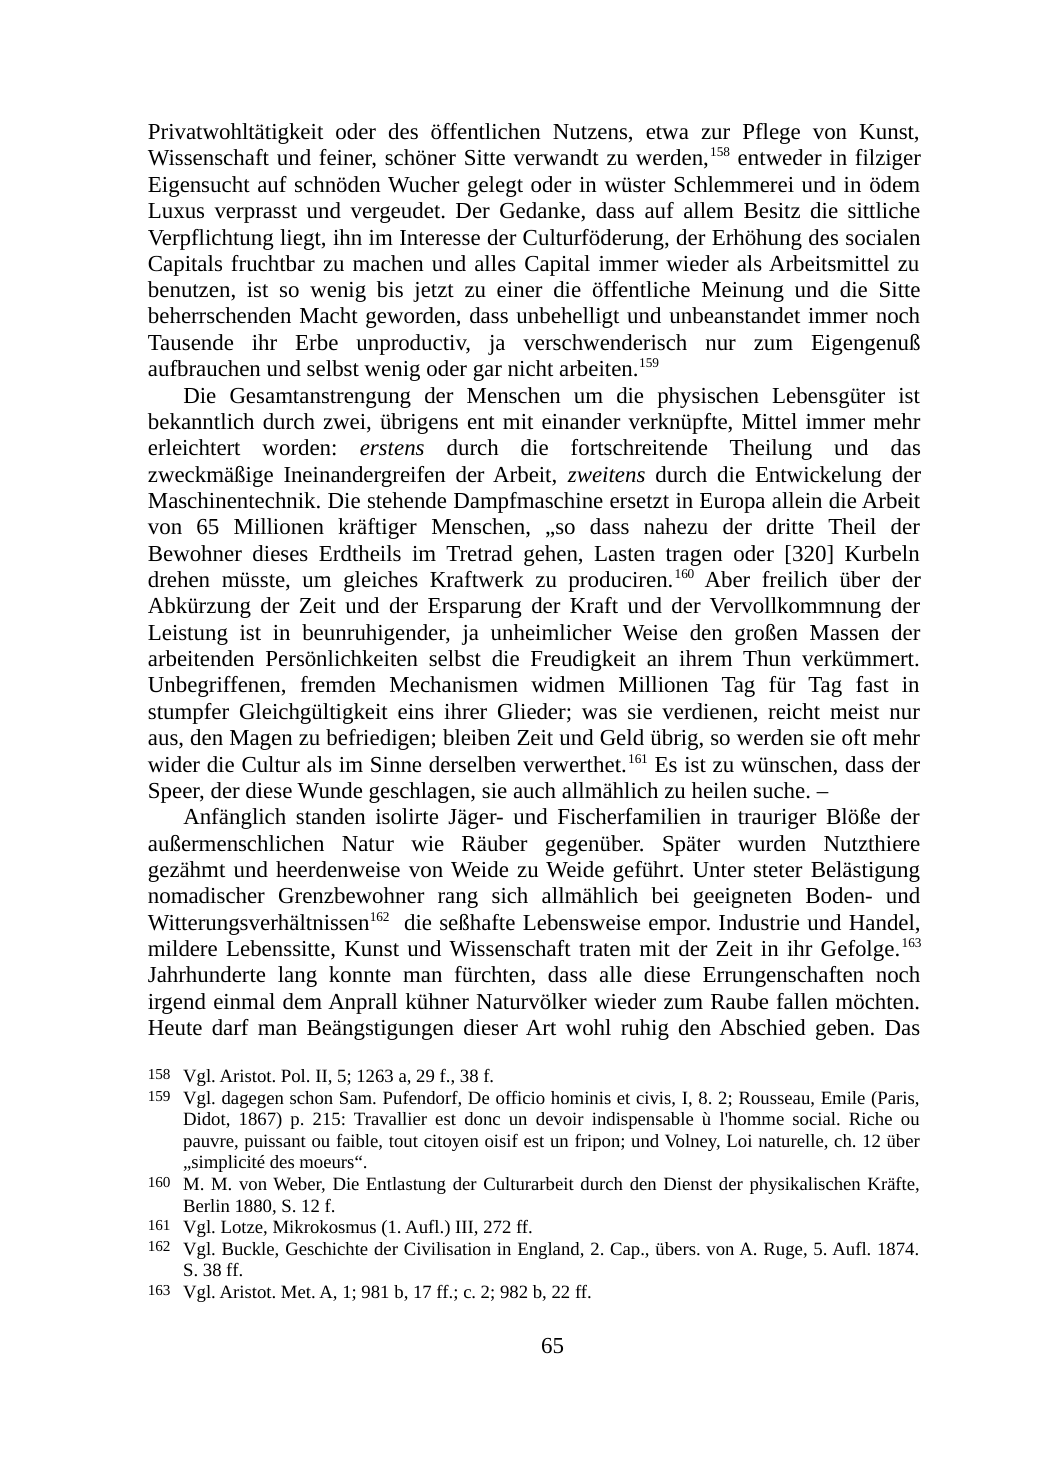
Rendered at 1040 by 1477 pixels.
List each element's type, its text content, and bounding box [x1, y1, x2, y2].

text Vgl. Aristot. Met. A, 1; 981 b, 17 ff.; c. 2; 982 b, 22 ff. [148, 1281, 921, 1302]
text Vgl. Buckle, Geschichte der Civilisation in England, 2. Cap., übers. von A. Ruge, 5. Aufl. 1874. S. 38 ff. [148, 1238, 921, 1281]
text Anfänglich standen isolirte Jäger- und Fischerfamilien in trauriger Blöße der außermenschlichen Natur wie Räuber gegenüber. Später wurden Nutzthiere gezähmt und heerdenweise von Weide zu Weide geführt. Unter steter Belästigung nomadischer Grenzbewohner rang sich allmählich bei geeigneten Boden- und Witterungsverhältnissen die seßhafte Lebensweise empor. Industrie und Handel, mildere Lebenssitte, Kunst und Wissenschaft traten mit der Zeit in ihr Gefolge. Jahrhunderte lang konnte man fürchten, dass alle diese Errungenschaften noch irgend einmal dem Anprall kühner Naturvölker wieder zum Raube fallen möchten. Heute darf man Beängstigungen dieser Art wohl ruhig den Abschied geben. Das [148, 803, 921, 1041]
text M. M. von Weber, Die Entlastung der Culturarbeit durch den Dienst der physikalischen Kräfte, Berlin 1880, S. 12 f. [148, 1173, 921, 1216]
text Vgl. Lotze, Mikrokosmus (1. Aufl.) III, 272 ff. [148, 1216, 921, 1238]
text Vgl. Aristot. Pol. II, 5; 1263 a, 29 f., 38 f. [148, 1065, 921, 1087]
text Die Gesamtanstrengung der Menschen um die physischen Lebensgüter ist bekanntlich durch zwei, übrigens ent mit einander verknüpfte, Mittel immer mehr erleichtert worden: erstens durch die fortschreitende Theilung und das zweckmäßige Ineinandergreifen der Arbeit, zweitens durch die Entwickelung der Maschinentechnik. Die stehende Dampfmaschine ersetzt in Europa allein die Arbeit von 65 Millionen kräftiger Menschen, „so dass nahezu der dritte Theil der Bewohner dieses Erdtheils im Tretrad gehen, Lasten tragen oder [320] Kurbeln drehen müsste, um gleiches Kraftwerk zu produciren. Aber freilich über der Abkürzung der Zeit und der Ersparung der Kraft und der Vervollkommnung der Leistung ist in beunruhigender, ja unheimlicher Weise den großen Massen der arbeitenden Persönlichkeiten selbst die Freudigkeit an ihrem Thun verkümmert. Unbegriffenen, fremden Mechanismen widmen Millionen Tag für Tag fast in stumpfer Gleichgültigkeit eins ihrer Glieder; was sie verdienen, reicht meist nur aus, den Magen zu befriedigen; bleiben Zeit und Geld übrig, so werden sie oft mehr wider die Cultur als im Sinne derselben verwerthet. Es ist zu wünschen, dass der Speer, der diese Wunde geschlagen, sie auch allmählich zu heilen suche. – [148, 382, 921, 803]
text Privatwohltätigkeit oder des öffentlichen Nutzens, etwa zur Pflege von Kunst, Wissenschaft und feiner, schöner Sitte verwandt zu werden, entweder in filziger Eigensucht auf schnöden Wucher gelegt oder in wüster Schlemmerei und in ödem Luxus verprasst und vergeudet. Der Gedanke, dass auf allem Besitz die sittliche Verpflichtung liegt, ihn im Interesse der Culturföderung, der Erhöhung des socialen Capitals fruchtbar zu machen und alles Capital immer wieder als Arbeitsmittel zu benutzen, ist so wenig bis jetzt zu einer die öffentliche Meinung und die Sitte beherrschenden Macht geworden, dass unbehelligt und unbeanstandet immer noch Tausende ihr Erbe unproductiv, ja verschwenderisch nur zum Eigengenuß aufbrauchen und selbst wenig oder gar nicht arbeiten. [148, 118, 921, 382]
text Vgl. dagegen schon Sam. Pufendorf, De officio hominis et civis, I, 8. 2; Rousseau, Emile (Paris, Didot, 1867) p. 215: Travallier est donc un devoir indispensable ù l'homme social. Riche ou pauvre, puissant ou faible, tout citoyen oisif est un fripon; und Volney, Loi naturelle, ch. 12 über „simplicité des moeurs“. [148, 1087, 921, 1173]
